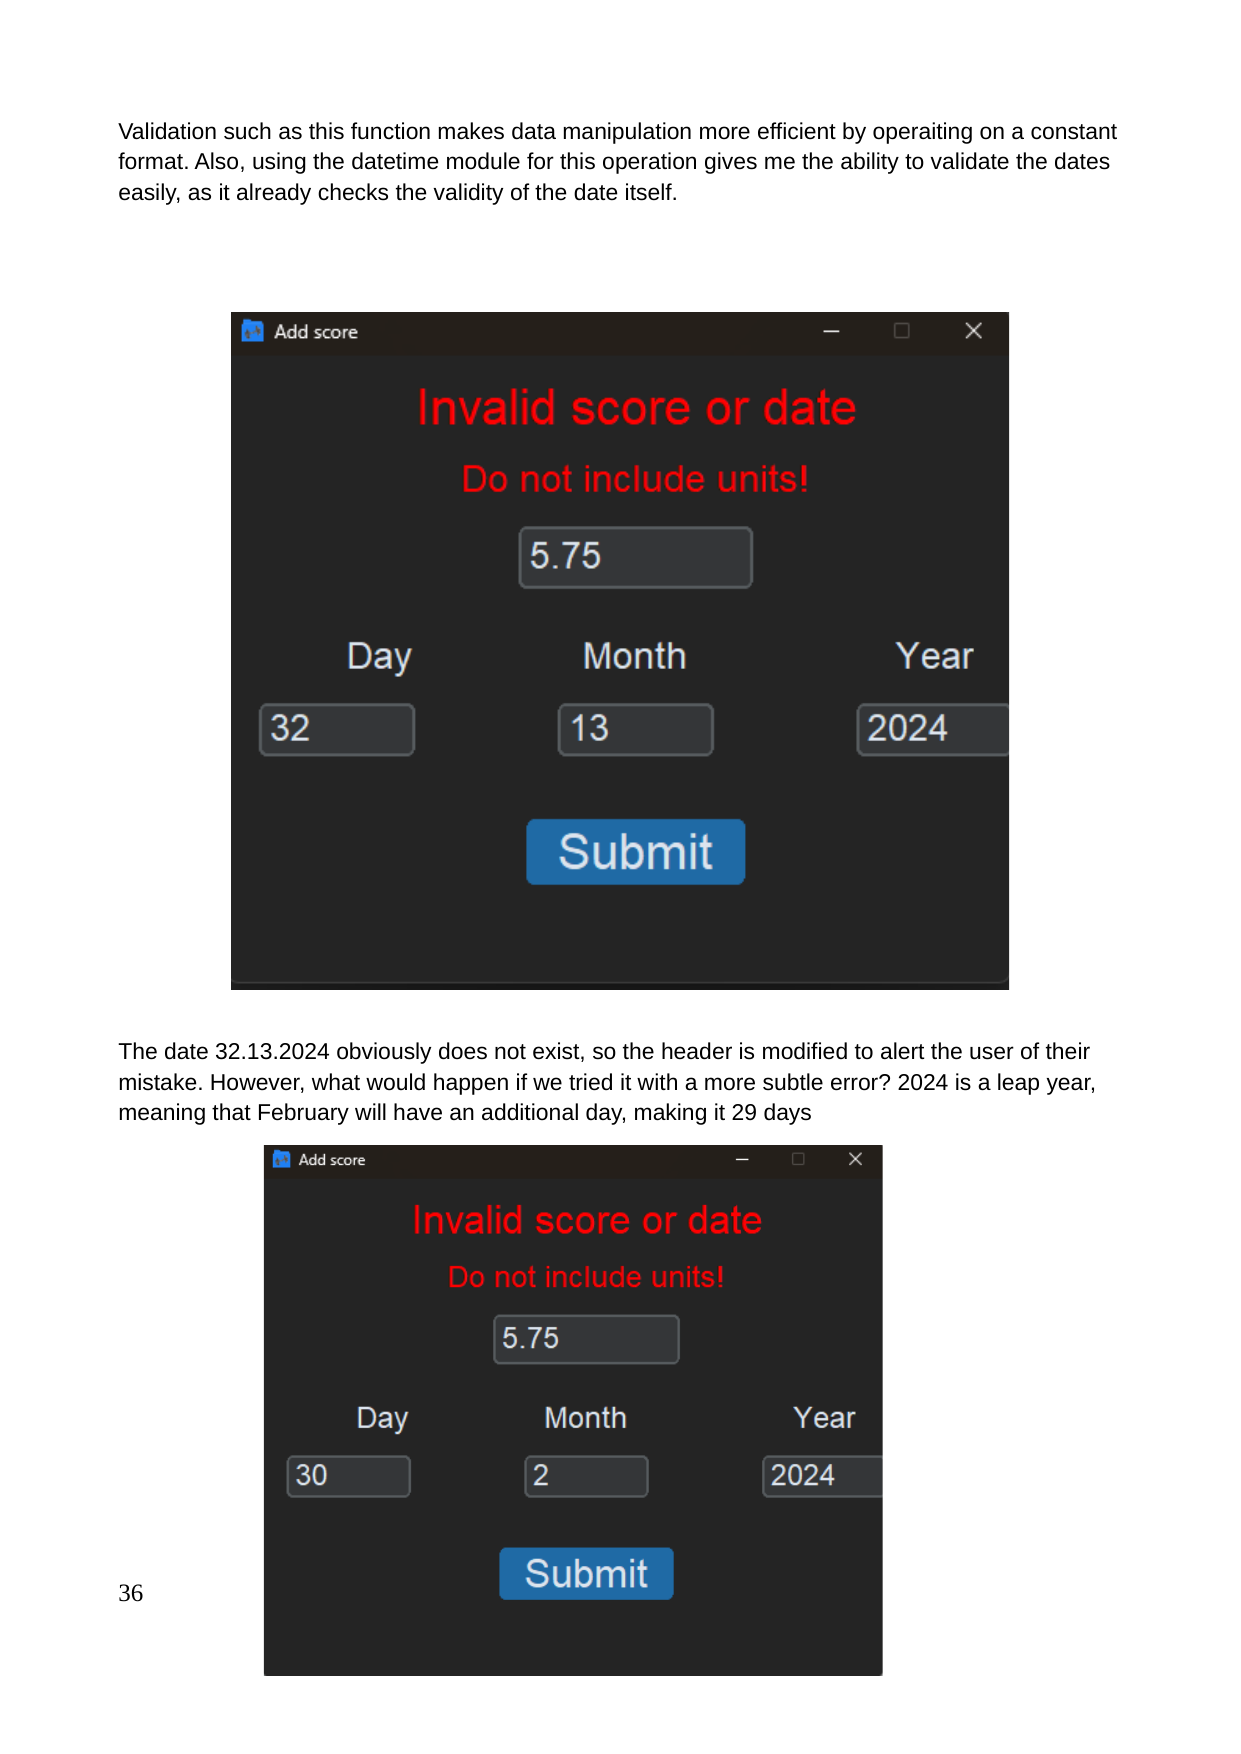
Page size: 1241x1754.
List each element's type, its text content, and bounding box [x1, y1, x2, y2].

text Validation such as this function makes data manipulation more efficient by operaiting on a constant format. Also, using the datetime module for this operation gives me the ability to validate the dates easily, as it already checks the validity of the date itself. [118, 118, 1122, 205]
text The date 32.13.2024 obviously does not exist, so the header is modified to alert the user of their mistake. However, what would happen if we tried it with a more subtle error? 2024 is a leap year, meaning that February will have an additional day, making it 29 days [118, 1038, 1122, 1125]
picture [231, 312, 1010, 990]
picture [263, 1145, 883, 1676]
